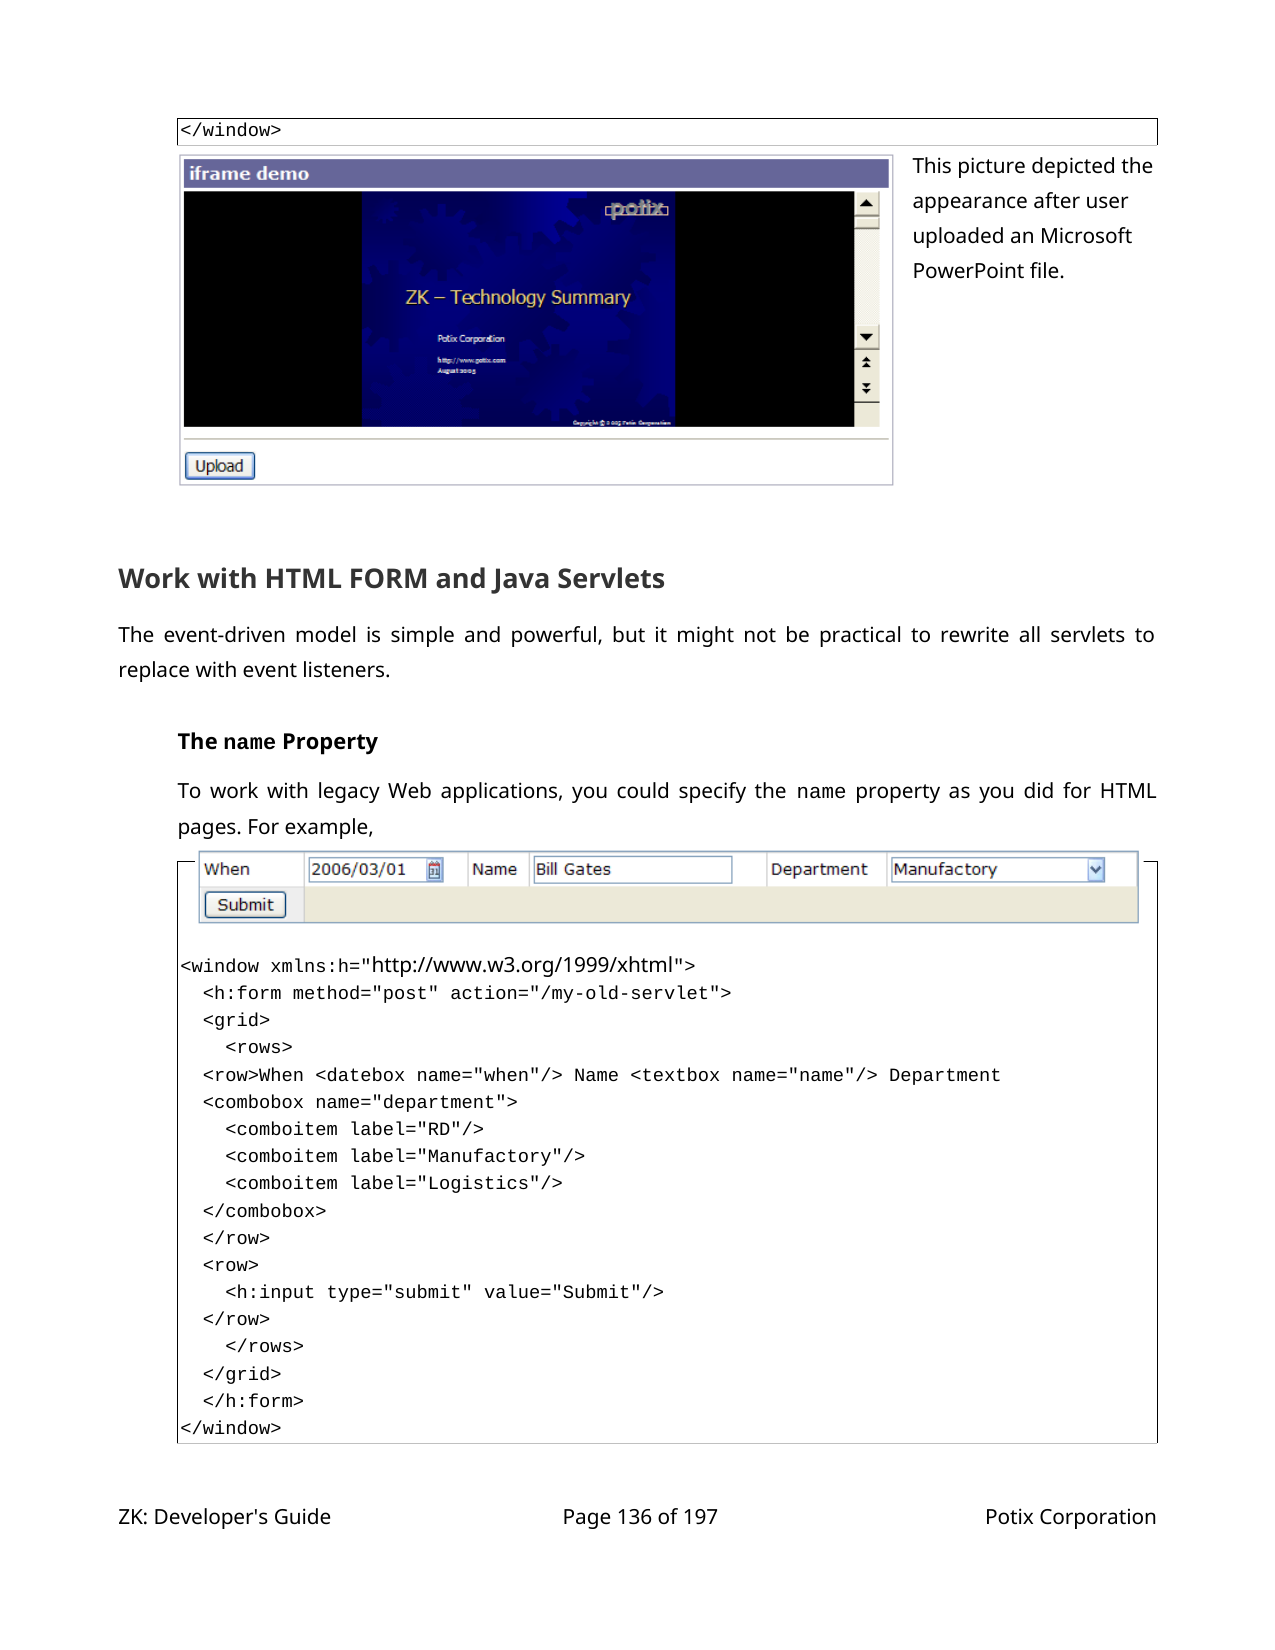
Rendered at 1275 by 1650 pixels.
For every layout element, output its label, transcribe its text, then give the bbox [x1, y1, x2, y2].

text <window xmlns:h="http://www.w3.org/1999/xhtml"> [178, 950, 1157, 978]
text </window> [178, 1416, 1157, 1443]
text </rows> [178, 1334, 1157, 1359]
text </row> [178, 1307, 1157, 1331]
picture [195, 847, 1144, 926]
text <combobox name="department"> [178, 1090, 1157, 1114]
text <rows> [178, 1035, 1157, 1059]
subtitle Work with HTML FORM and Java Servlets [118, 559, 1157, 596]
text <row> [178, 1253, 1157, 1277]
text </window> [178, 119, 1157, 145]
text </combobox> [178, 1198, 1157, 1223]
text </h:form> [178, 1389, 1157, 1413]
text <h:input type="submit" value="Submit"/> [178, 1280, 1157, 1304]
text </row> [178, 1226, 1157, 1250]
text The event-driven model is simple and powerful, but it might not be practical to rewrite all servlets to replace with event listeners. [118, 620, 1157, 683]
subtitle The name Property [177, 726, 1157, 756]
text </grid> [178, 1362, 1157, 1386]
text <grid> [178, 1008, 1157, 1032]
table_header [898, 151, 912, 488]
text <h:form method="post" action="/my-old-servlet"> [178, 981, 1157, 1005]
text <row>When <datebox name="when"/> Name <textbox name="name"/> Department [178, 1062, 1157, 1087]
picture [177, 150, 898, 489]
table_header This picture depicted the appearance after user uploaded an Microsoft PowerPoint file. [912, 151, 1156, 488]
text To work with legacy Web applications, you could specify the name property as you did for HTML pages. For example, [177, 776, 1157, 840]
text <comboitem label="Logistics"/> [178, 1171, 1157, 1196]
text <comboitem label="RD"/> [178, 1117, 1157, 1141]
text <comboitem label="Manufactory"/> [178, 1144, 1157, 1168]
